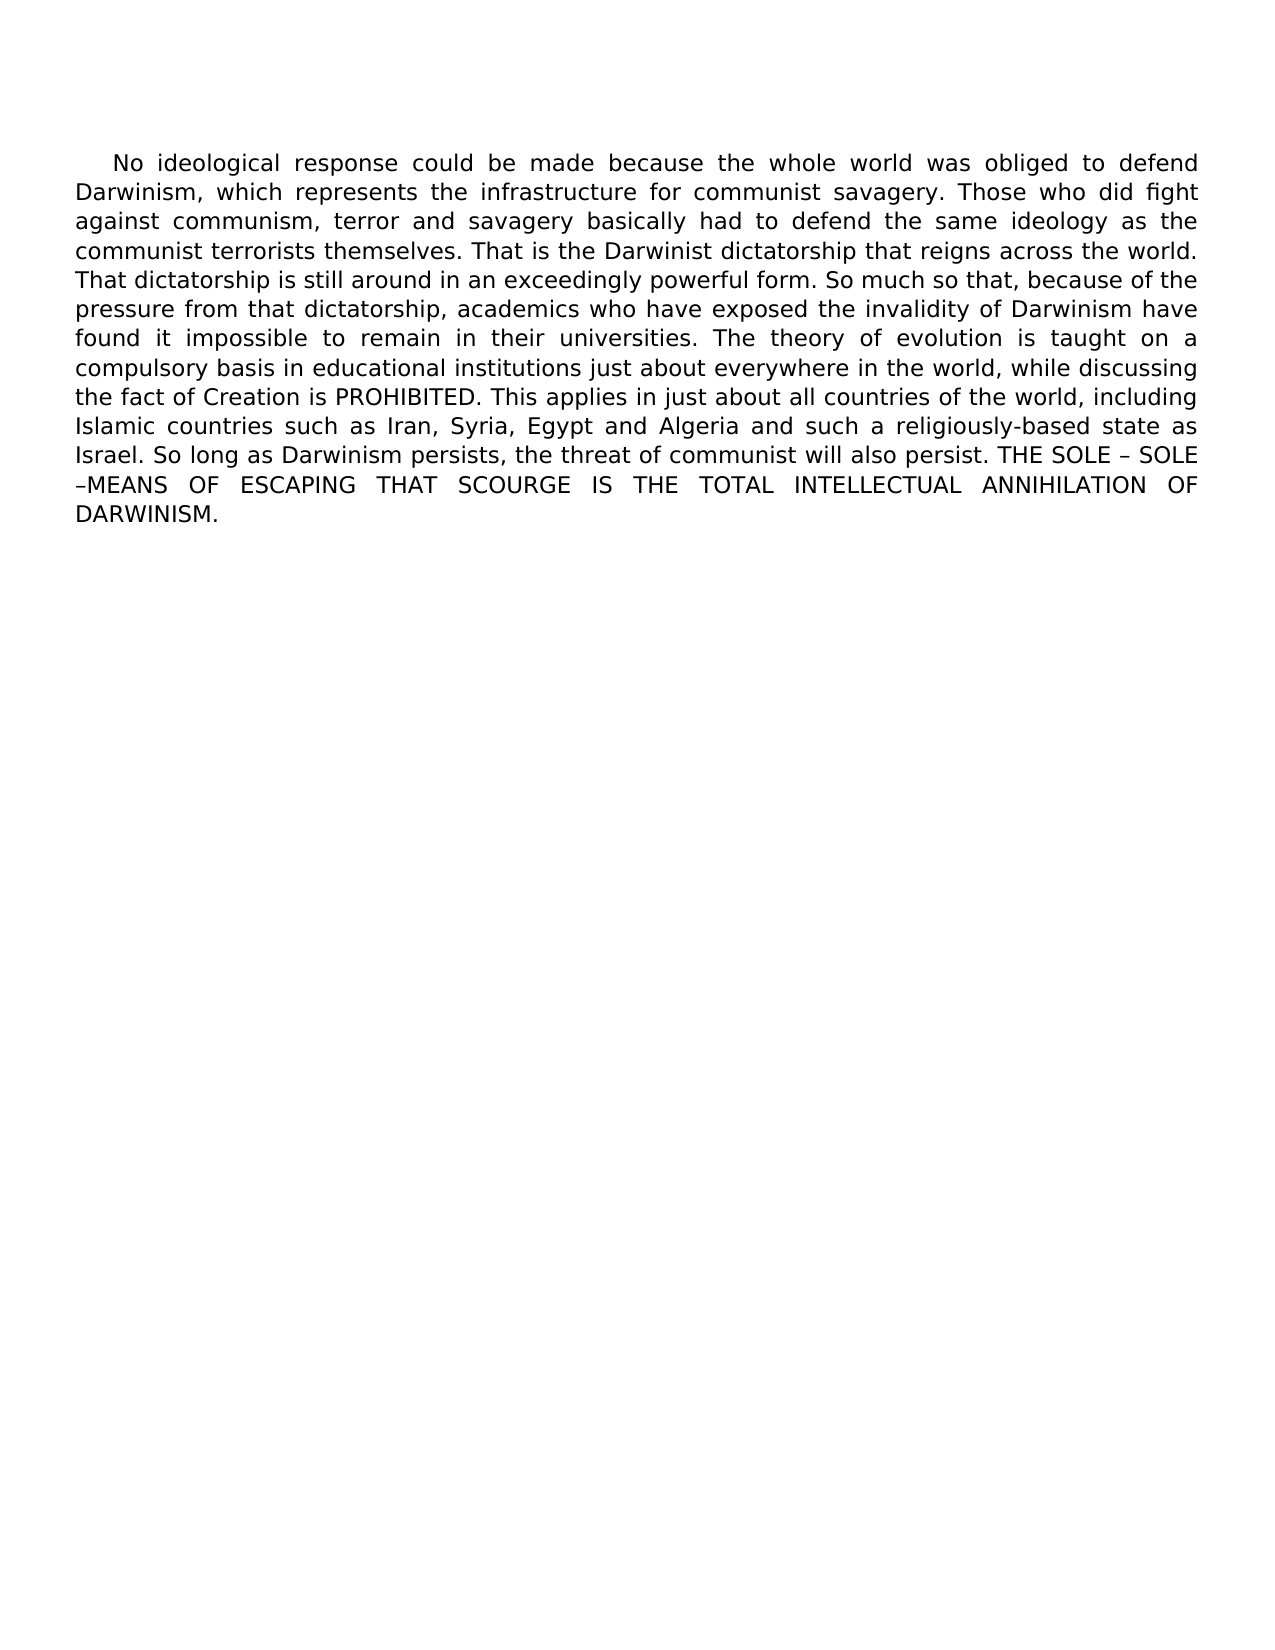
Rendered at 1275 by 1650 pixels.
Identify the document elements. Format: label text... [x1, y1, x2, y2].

text No ideological response could be made because the whole world was obliged to defend Darwinism, which represents the infrastructure for communist savagery. Those who did fight against communism, terror and savagery basically had to defend the same ideology as the communist terrorists themselves. That is the Darwinist dictatorship that reigns across the world. That dictatorship is still around in an exceedingly powerful form. So much so that, because of the pressure from that dictatorship, academics who have exposed the invalidity of Darwinism have found it impossible to remain in their universities. The theory of evolution is taught on a compulsory basis in educational institutions just about everywhere in the world, while discussing the fact of Creation is PROHIBITED. This applies in just about all countries of the world, including Islamic countries such as Iran, Syria, Egypt and Algeria and such a religiously-based state as Israel. So long as Darwinism persists, the threat of communist will also persist. THE SOLE – SOLE –MEANS OF ESCAPING THAT SCOURGE IS THE TOTAL INTELLECTUAL ANNIHILATION OF DARWINISM. [75, 150, 1200, 528]
